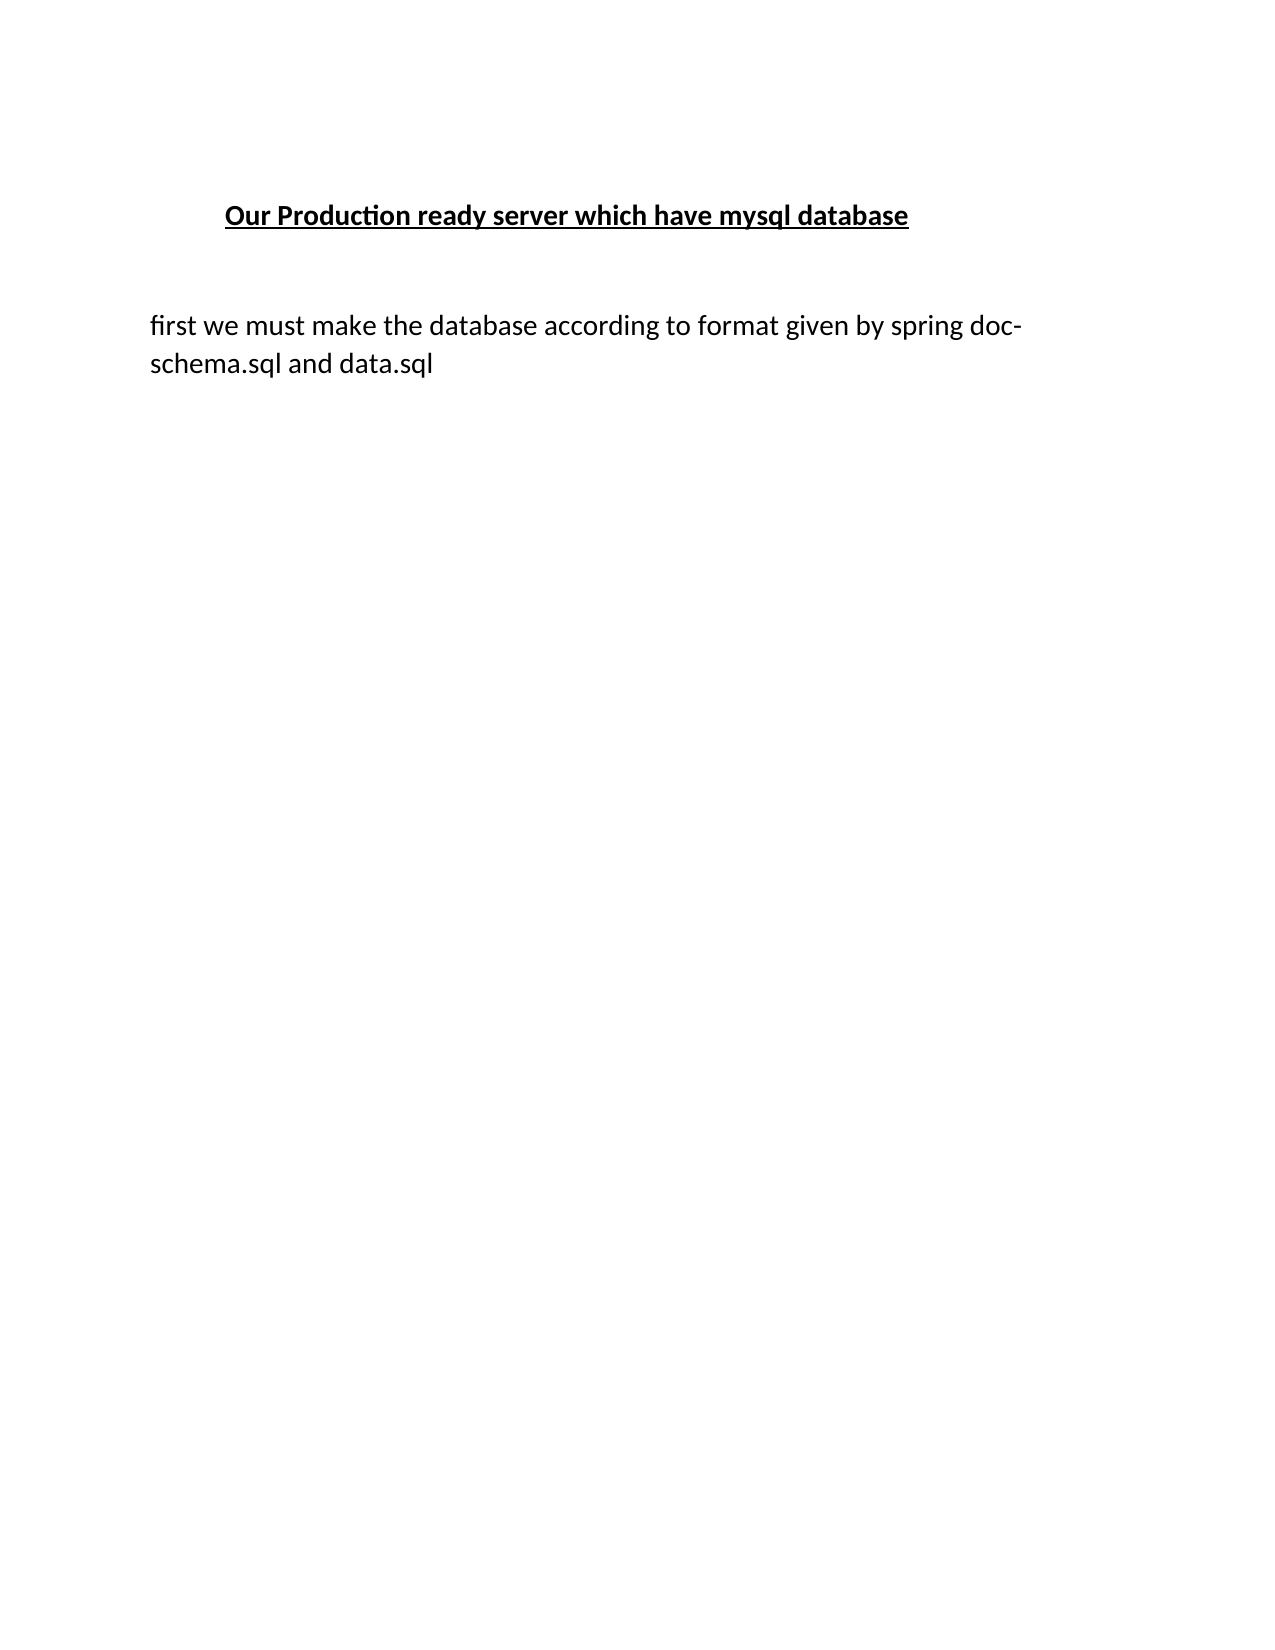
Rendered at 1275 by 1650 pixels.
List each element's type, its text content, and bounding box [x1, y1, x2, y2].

list Our Production ready server which have mysql database [187, 197, 1125, 232]
text first we must make the database according to format given by spring doc-schema.sql and data.sql [150, 307, 1125, 381]
